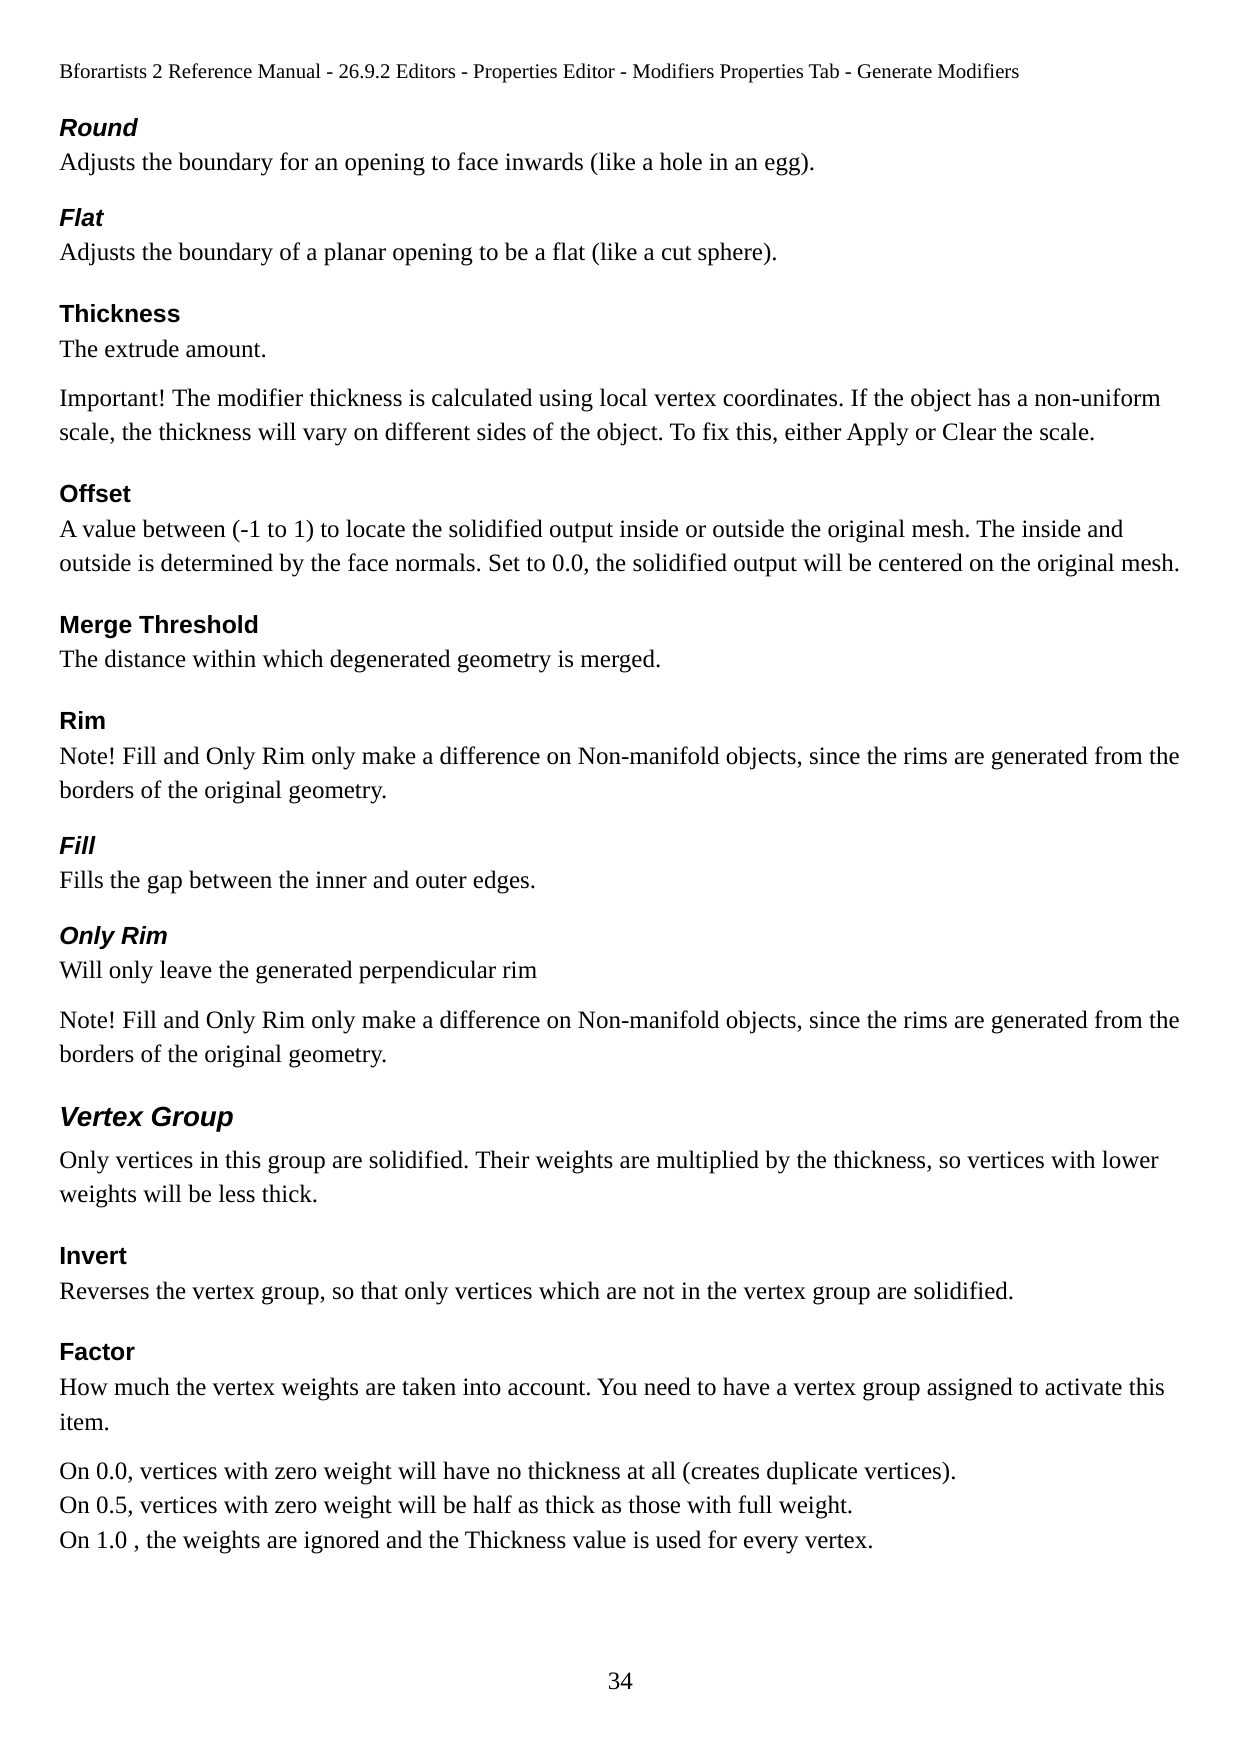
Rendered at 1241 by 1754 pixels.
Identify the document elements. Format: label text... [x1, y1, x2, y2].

text Reverses the vertex group, so that only vertices which are not in the vertex group are solidified. [59, 1276, 1181, 1305]
text Important! The modifier thickness is calculated using local vertex coordinates. If the object has a non-uniform scale, the thickness will vary on different sides of the object. To fix this, either Apply or Clear the scale. [59, 383, 1181, 446]
subtitle Flat [59, 203, 1181, 231]
subtitle Merge Threshold [59, 610, 1181, 638]
subtitle Fill [59, 831, 1181, 859]
text A value between (-1 to 1) to locate the solidified output inside or outside the original mesh. The inside and outside is determined by the face normals. Set to 0.0, the solidified output will be centered on the original mesh. [59, 514, 1181, 577]
text Note! Fill and Only Rim only make a difference on Non-manifold objects, since the rims are generated from the borders of the original geometry. [59, 1005, 1181, 1068]
text Only vertices in this group are solidified. Their weights are multiplied by the thickness, so vertices with lower weights will be less thick. [59, 1145, 1181, 1208]
subtitle Rim [59, 706, 1181, 735]
text On 0.0, vertices with zero weight will have no thickness at all (creates duplicate vertices). On 0.5, vertices with zero weight will be half as thick as those with full weight. On 1.0 , the weights are ignored and the Thickness value is used for every vertex. [59, 1456, 1181, 1553]
text Adjusts the boundary of a planar opening to be a flat (like a cut sphere). [59, 237, 1181, 266]
text Will only leave the generated perpendicular rim [59, 956, 1181, 984]
text The distance within which degenerated geometry is merged. [59, 644, 1181, 673]
text Adjusts the boundary for an opening to face inwards (like a hole in an egg). [59, 147, 1181, 176]
subtitle Round [59, 113, 1181, 141]
subtitle Vertex Group [59, 1101, 1181, 1133]
text How much the vertex weights are taken into account. You need to have a vertex group assigned to activate this item. [59, 1372, 1181, 1436]
subtitle Invert [59, 1241, 1181, 1270]
text The extrude amount. [59, 334, 1181, 363]
subtitle Factor [59, 1337, 1181, 1366]
subtitle Offset [59, 479, 1181, 507]
text Fills the gap between the inner and outer edges. [59, 866, 1181, 894]
subtitle Only Rim [59, 921, 1181, 949]
subtitle Thickness [59, 299, 1181, 328]
text Note! Fill and Only Rim only make a difference on Non-manifold objects, since the rims are generated from the borders of the original geometry. [59, 741, 1181, 804]
